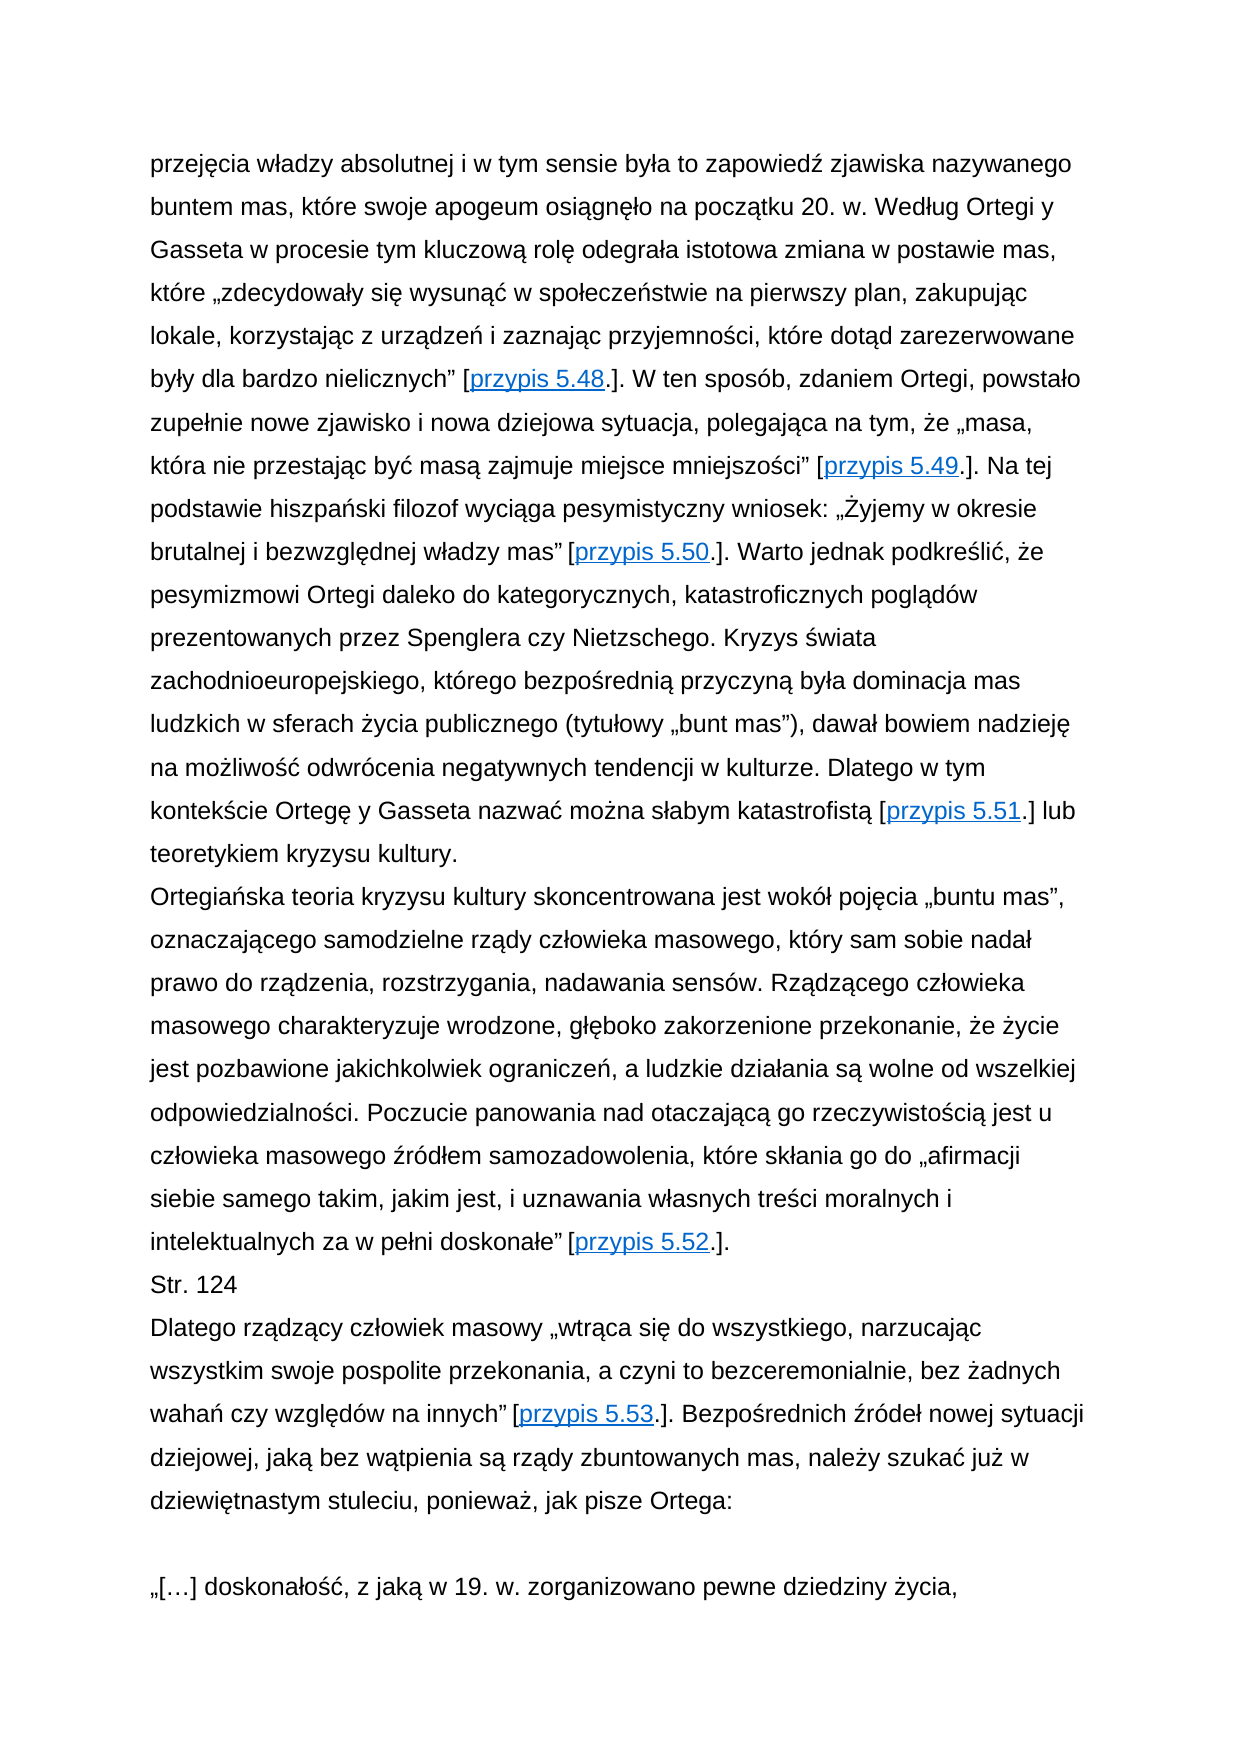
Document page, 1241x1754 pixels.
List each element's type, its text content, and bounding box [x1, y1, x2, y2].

text Ortegiańska teoria kryzysu kultury skoncentrowana jest wokół pojęcia „buntu mas”, oznaczającego samodzielne rządy człowieka masowego, który sam sobie nadał prawo do rządzenia, rozstrzygania, nadawania sensów. Rządzącego człowieka masowego charakteryzuje wrodzone, głęboko zakorzenione przekonanie, że życie jest pozbawione jakichkolwiek ograniczeń, a ludzkie działania są wolne od wszelkiej odpowiedzialności. Poczucie panowania nad otaczającą go rzeczywistością jest u człowieka masowego źródłem samozadowolenia, które skłania go do „afirmacji siebie samego takim, jakim jest, i uznawania własnych treści moralnych i intelektualnych za w pełni doskonałe” [przypis 5.52.]. [150, 882, 1090, 1256]
text Dlatego rządzący człowiek masowy „wtrąca się do wszystkiego, narzucając wszystkim swoje pospolite przekonania, a czyni to bezceremonialnie, bez żadnych wahań czy względów na innych” [przypis 5.53.]. Bezpośrednich źródeł nowej sytuacji dziejowej, jaką bez wątpienia są rządy zbuntowanych mas, należy szukać już w dziewiętnastym stuleciu, ponieważ, jak pisze Ortega: [150, 1313, 1090, 1514]
text Str. 124 [150, 1270, 1090, 1299]
text „[…] doskonałość, z jaką w 19. w. zorganizowano pewne dziedziny życia, [150, 1572, 1090, 1601]
text przejęcia władzy absolutnej i w tym sensie była to zapowiedź zjawiska nazywanego buntem mas, które swoje apogeum osiągnęło na początku 20. w. Według Ortegi y Gasseta w procesie tym kluczową rolę odegrała istotowa zmiana w postawie mas, które „zdecydowały się wysunąć w społeczeństwie na pierwszy plan, zakupując lokale, korzystając z urządzeń i zaznając przyjemności, które dotąd zarezerwowane były dla bardzo nielicznych” [przypis 5.48.]. W ten sposób, zdaniem Ortegi, powstało zupełnie nowe zjawisko i nowa dziejowa sytuacja, polegająca na tym, że „masa, która nie przestając być masą zajmuje miejsce mniejszości” [przypis 5.49.]. Na tej podstawie hiszpański filozof wyciąga pesymistyczny wniosek: „Żyjemy w okresie brutalnej i bezwzględnej władzy mas” [przypis 5.50.]. Warto jednak podkreślić, że pesymizmowi Ortegi daleko do kategorycznych, katastroficznych poglądów prezentowanych przez Spenglera czy Nietzschego. Kryzys świata zachodnioeuropejskiego, którego bezpośrednią przyczyną była dominacja mas ludzkich w sferach życia publicznego (tytułowy „bunt mas”), dawał bowiem nadzieję na możliwość odwrócenia negatywnych tendencji w kulturze. Dlatego w tym kontekście Ortegę y Gasseta nazwać można słabym katastrofistą [przypis 5.51.] lub teoretykiem kryzysu kultury. [150, 149, 1090, 868]
